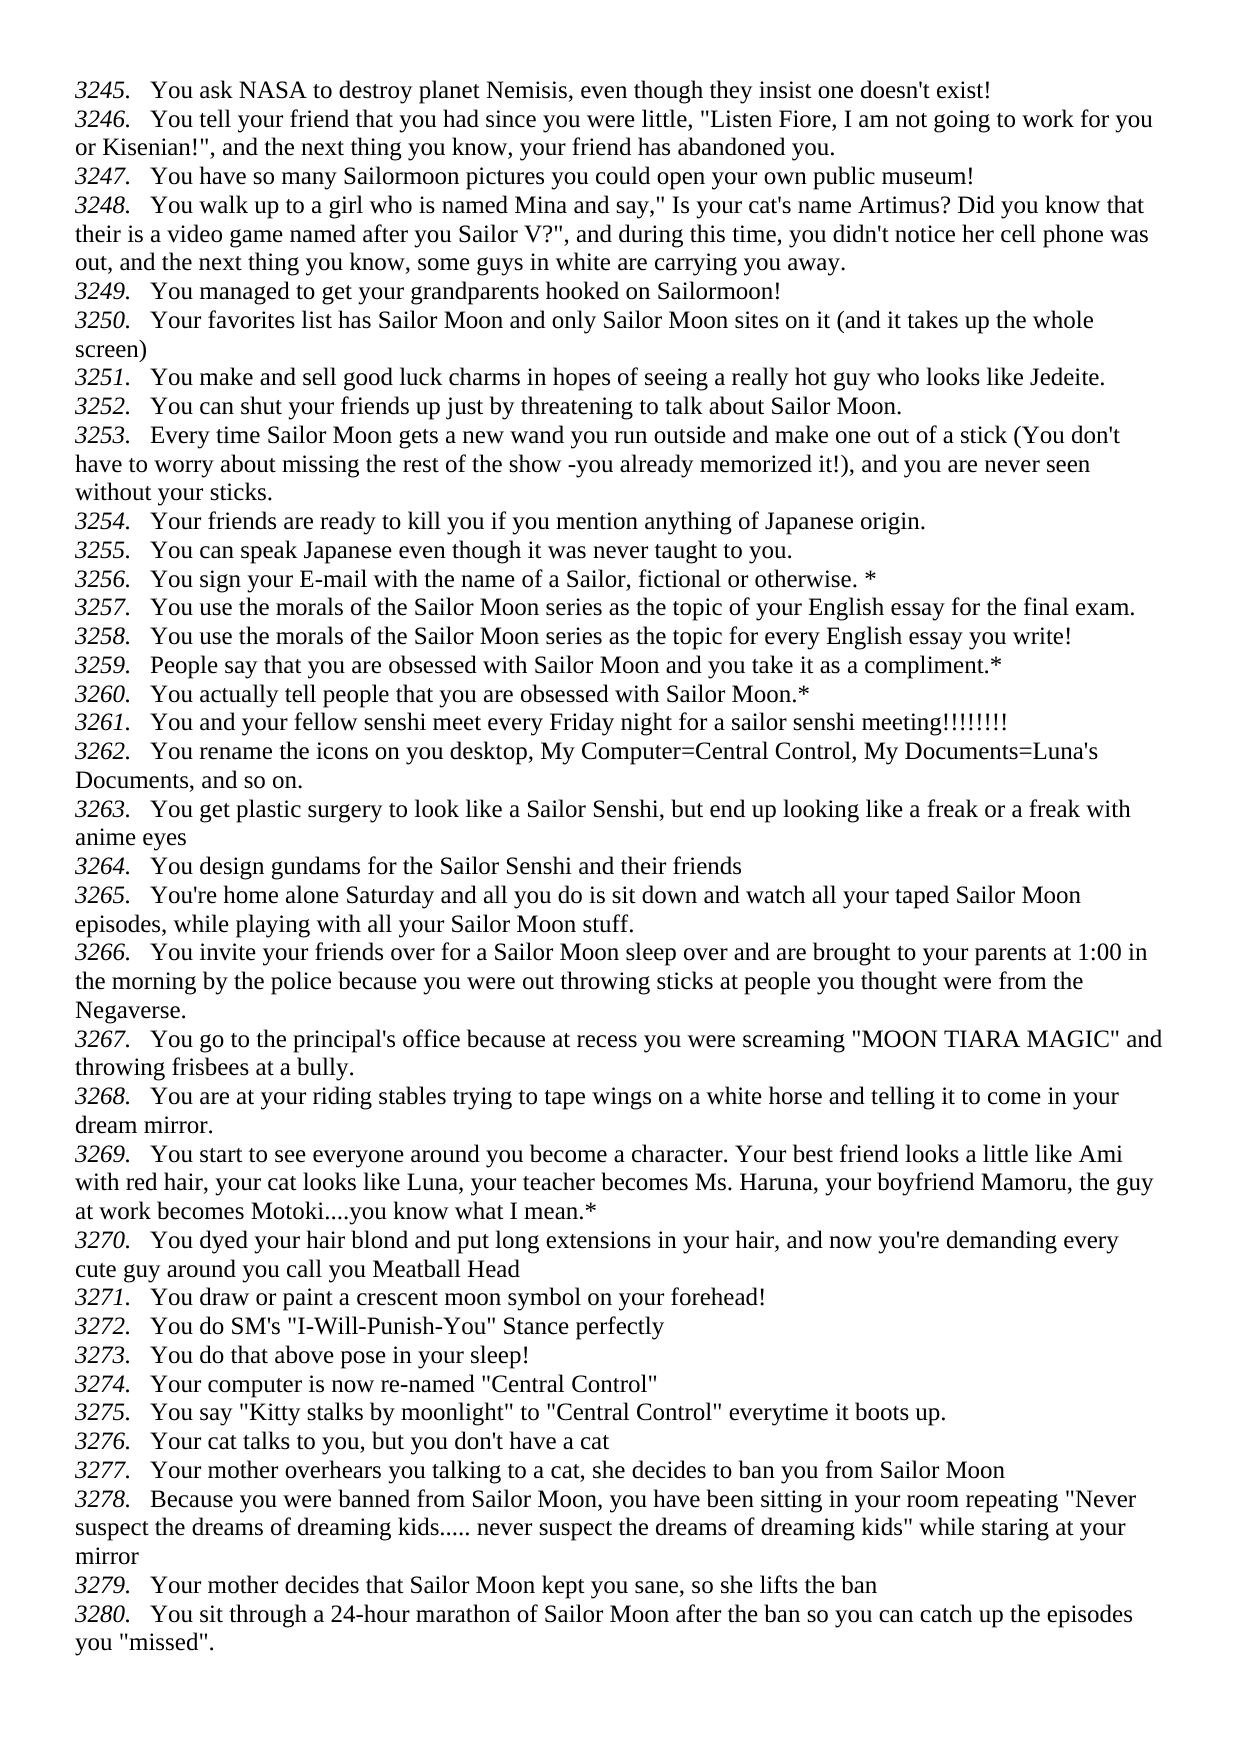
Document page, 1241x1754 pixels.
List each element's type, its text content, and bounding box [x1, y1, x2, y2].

list Your favorites list has Sailor Moon and only Sailor Moon sites on it (and it takes up the whole screen) [75, 305, 1165, 362]
list You rename the icons on you desktop, My Computer=Central Control, My Documents=Luna's Documents, and so on. [75, 736, 1165, 794]
list You draw or paint a crescent moon symbol on your forehead! [75, 1282, 1165, 1311]
list Your computer is now re-named "Central Control" [75, 1369, 1165, 1397]
list You get plastic surgery to look like a Sailor Senshi, but end up looking like a freak or a freak with anime eyes [75, 794, 1165, 851]
list Because you were banned from Sailor Moon, you have been sitting in your room repeating "Never suspect the dreams of dreaming kids..... never suspect the dreams of dreaming kids" while staring at your mirror [75, 1484, 1165, 1570]
list You walk up to a girl who is named Mina and say," Is your cat's name Artimus? Did you know that their is a video game named after you Sailor V?", and during this time, you didn't notice her cell phone was out, and the next thing you know, some guys in white are carrying you away. [75, 190, 1165, 276]
list You do SM's "I-Will-Punish-You" Stance perfectly [75, 1311, 1165, 1340]
list Your cat talks to you, but you don't have a cat [75, 1426, 1165, 1455]
list You ask NASA to destroy planet Nemisis, even though they insist one doesn't exist! [75, 75, 1165, 104]
list You go to the principal's office because at recess you were screaming "MOON TIARA MAGIC" and throwing frisbees at a bully. [75, 1024, 1165, 1081]
list You have so many Sailormoon pictures you could open your own public museum! [75, 161, 1165, 190]
list You can shut your friends up just by threatening to talk about Sailor Moon. [75, 391, 1165, 420]
list Your mother decides that Sailor Moon kept you sane, so she lifts the ban [75, 1570, 1165, 1599]
list You are at your riding stables trying to tape wings on a white horse and telling it to come in your dream mirror. [75, 1081, 1165, 1139]
list You managed to get your grandparents hooked on Sailormoon! [75, 276, 1165, 305]
list You tell your friend that you had since you were little, "Listen Fiore, I am not going to work for you or Kisenian!", and the next thing you know, your friend has abandoned you. [75, 104, 1165, 161]
list You start to see everyone around you become a character. Your best friend looks a little like Ami with red hair, your cat looks like Luna, your teacher becomes Ms. Haruna, your boyfriend Mamoru, the guy at work becomes Motoki....you know what I mean.* [75, 1139, 1165, 1225]
list You're home alone Saturday and all you do is sit down and watch all your taped Sailor Moon episodes, while playing with all your Sailor Moon stuff. [75, 880, 1165, 937]
list You actually tell people that you are obsessed with Sailor Moon.* [75, 679, 1165, 707]
list You invite your friends over for a Sailor Moon sleep over and are brought to your parents at 1:00 in the morning by the police because you were out throwing sticks at people you thought were from the Negaverse. [75, 937, 1165, 1024]
list You design gundams for the Sailor Senshi and their friends [75, 851, 1165, 880]
list You sit through a 24-hour marathon of Sailor Moon after the ban so you can catch up the episodes you "missed". [75, 1599, 1165, 1656]
list You use the morals of the Sailor Moon series as the topic of your English essay for the final exam. [75, 592, 1165, 621]
list You sign your E-mail with the name of a Sailor, fictional or otherwise. * [75, 564, 1165, 592]
list You can speak Japanese even though it was never taught to you. [75, 535, 1165, 564]
list People say that you are obsessed with Sailor Moon and you take it as a compliment.* [75, 650, 1165, 679]
list You say "Kitty stalks by moonlight" to "Central Control" everytime it boots up. [75, 1397, 1165, 1426]
list You dyed your hair blond and put long extensions in your hair, and now you're demanding every cute guy around you call you Meatball Head [75, 1225, 1165, 1282]
list You do that above pose in your sleep! [75, 1340, 1165, 1369]
list Your friends are ready to kill you if you mention anything of Japanese origin. [75, 506, 1165, 535]
list You use the morals of the Sailor Moon series as the topic for every English essay you write! [75, 621, 1165, 650]
list You and your fellow senshi meet every Friday night for a sailor senshi meeting!!!!!!!! [75, 707, 1165, 736]
list Every time Sailor Moon gets a new wand you run outside and make one out of a stick (You don't have to worry about missing the rest of the show -you already memorized it!), and you are never seen without your sticks. [75, 420, 1165, 506]
list You make and sell good luck charms in hopes of seeing a really hot guy who looks like Jedeite. [75, 362, 1165, 391]
list Your mother overhears you talking to a cat, she decides to ban you from Sailor Moon [75, 1455, 1165, 1484]
